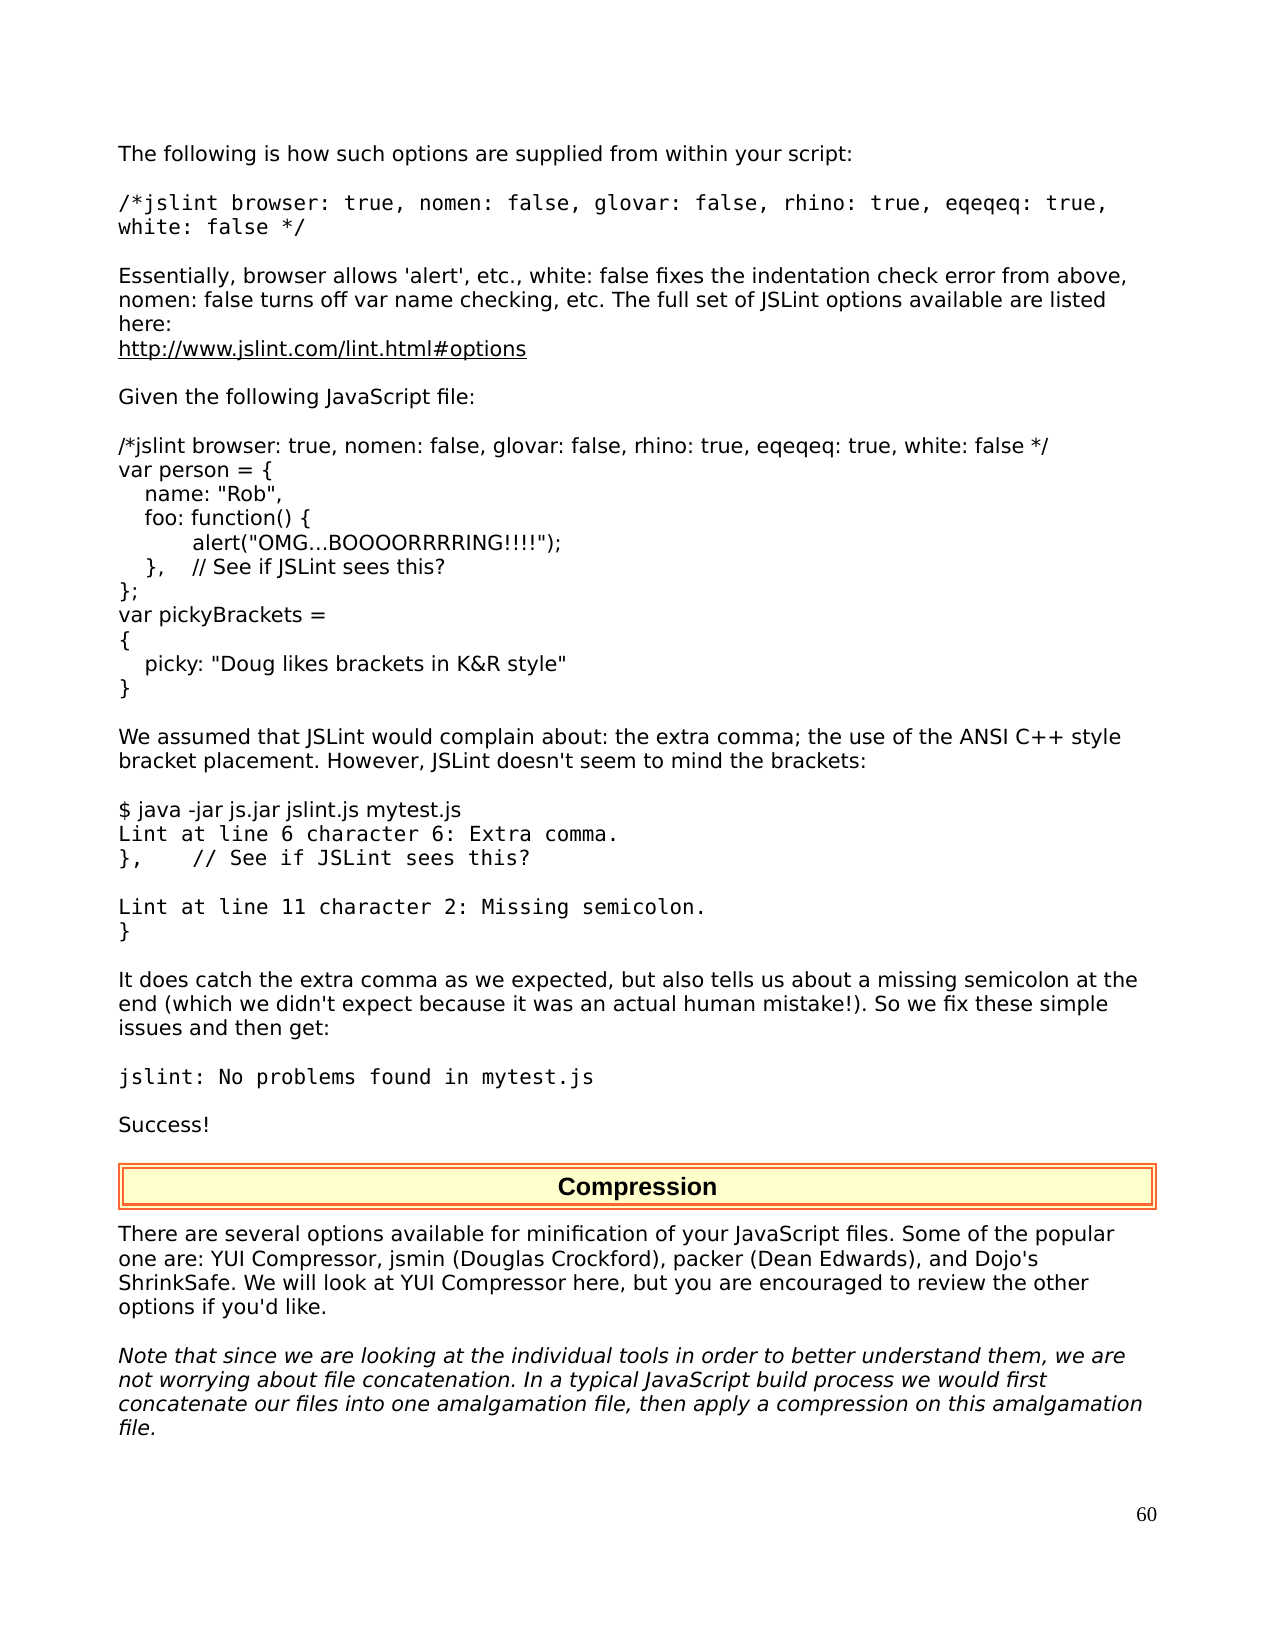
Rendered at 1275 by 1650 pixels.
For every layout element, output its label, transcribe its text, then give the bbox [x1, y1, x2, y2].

text var person = { [118, 458, 1157, 482]
text alert("OMG...BOOOORRRRING!!!!"); [118, 531, 1157, 555]
text It does catch the extra comma as we expected, but also tells us about a missing semicolon at the end (which we didn't expect because it was an actual human mistake!). So we fix these simple issues and then get: [118, 968, 1157, 1040]
text picky: "Doug likes brackets in K&R style" [118, 652, 1157, 676]
text /*jslint browser: true, nomen: false, glovar: false, rhino: true, eqeqeq: true, white: false */ [118, 434, 1157, 458]
text Note that since we are looking at the individual tools in order to better understand them, we are not worrying about file concatenation. In a typical JavaScript build process we would first concatenate our files into one amalgamation file, then apply a compression on this amalgamation file. [118, 1344, 1157, 1441]
text http://www.jslint.com/lint.html#options [118, 337, 1157, 361]
text } [118, 919, 1157, 943]
text $ java -jar js.jar jslint.js mytest.js [118, 798, 1157, 822]
text The following is how such options are supplied from within your script: [118, 142, 1157, 167]
text foo: function() { [118, 506, 1157, 531]
text Given the following JavaScript file: [118, 385, 1157, 409]
text Essentially, browser allows 'alert', etc., white: false fixes the indentation check error from above, nomen: false turns off var name checking, etc. The full set of JSLint options available are listed here: [118, 264, 1157, 337]
text We assumed that JSLint would complain about: the extra comma; the use of the ANSI C++ style bracket placement. However, JSLint doesn't seem to mind the brackets: [118, 725, 1157, 773]
text var pickyBrackets = [118, 603, 1157, 628]
text }, // See if JSLint sees this? [118, 846, 1157, 871]
text }; [118, 579, 1157, 603]
text } [118, 676, 1157, 701]
text Lint at line 6 character 6: Extra comma. [118, 822, 1157, 846]
text Success! [118, 1113, 1157, 1137]
text name: "Rob", [118, 482, 1157, 506]
text There are several options available for minification of your JavaScript files. Some of the popular one are: YUI Compressor, jsmin (Douglas Crockford), packer (Dean Edwards), and Dojo's ShrinkSafe. We will look at YUI Compressor here, but you are encouraged to review the other options if you'd like. [118, 1222, 1157, 1319]
text Lint at line 11 character 2: Missing semicolon. [118, 895, 1157, 919]
text /*jslint browser: true, nomen: false, glovar: false, rhino: true, eqeqeq: true, white: false */ [118, 191, 1157, 239]
text { [118, 628, 1157, 652]
text }, // See if JSLint sees this? [118, 555, 1157, 579]
text jslint: No problems found in mytest.js [118, 1065, 1157, 1089]
